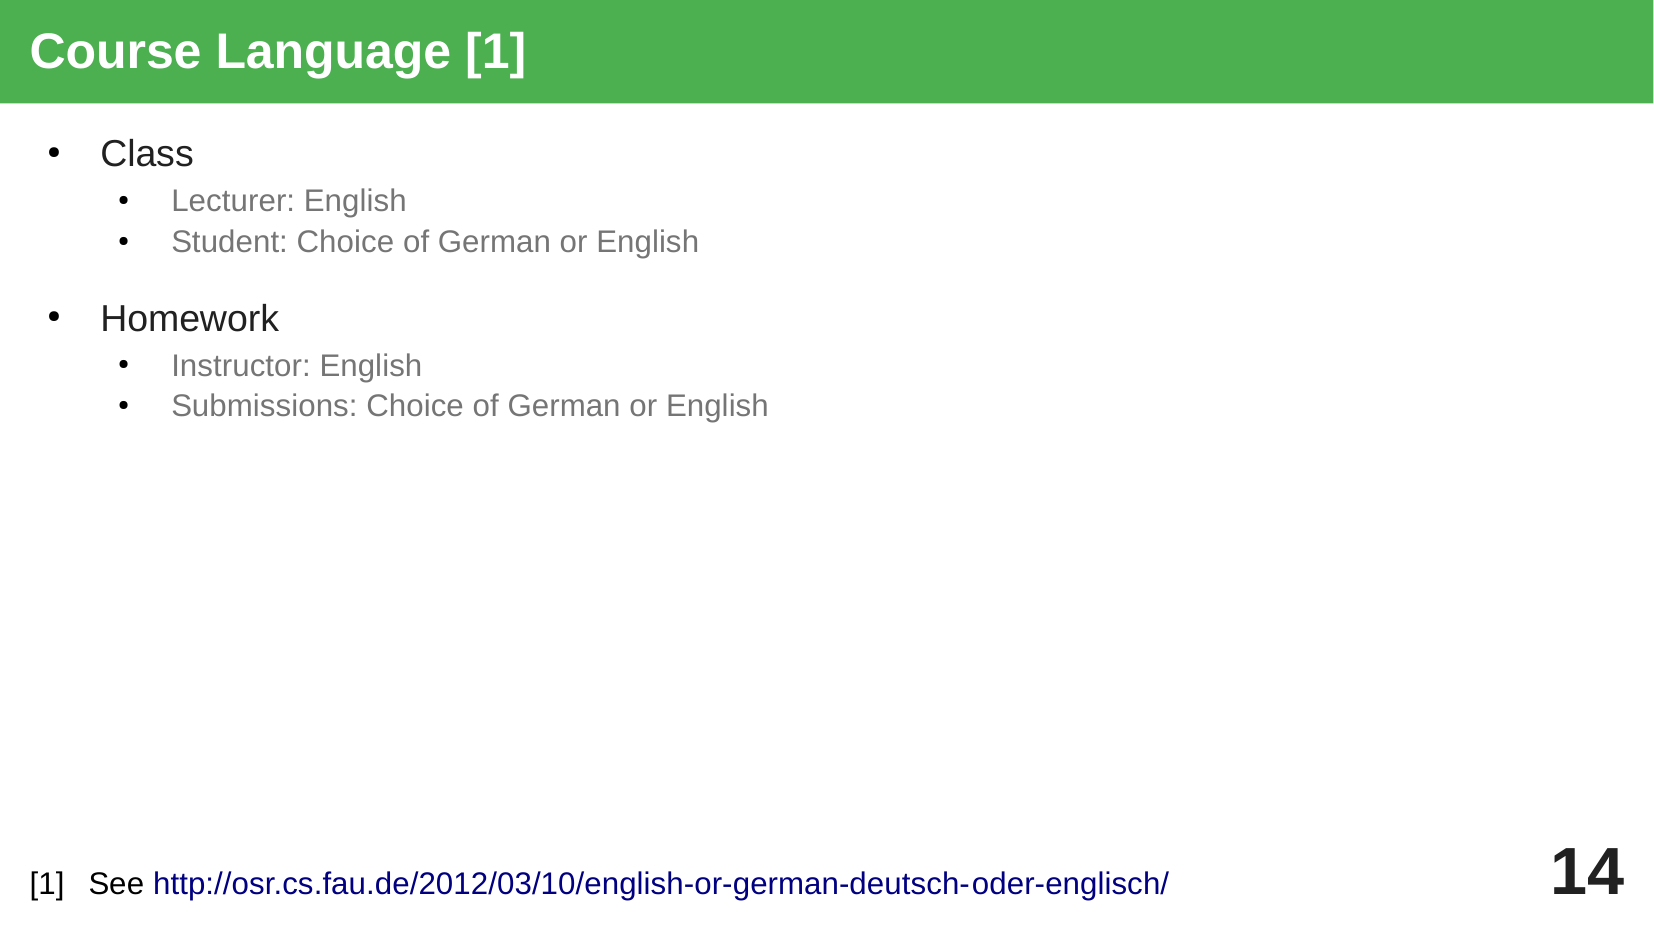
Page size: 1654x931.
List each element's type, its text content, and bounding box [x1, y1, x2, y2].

title Course Language [1] [0, 0, 1654, 104]
list Class Lecturer: English Student: Choice of German or English Homework Instructor: English Submissions: Choice of German or English [29, 132, 1625, 813]
text_box [1] See http://osr.cs.fau.de/2012/03/10/english-or-german-deutsch-oder-englisch/ [0, 841, 1536, 931]
